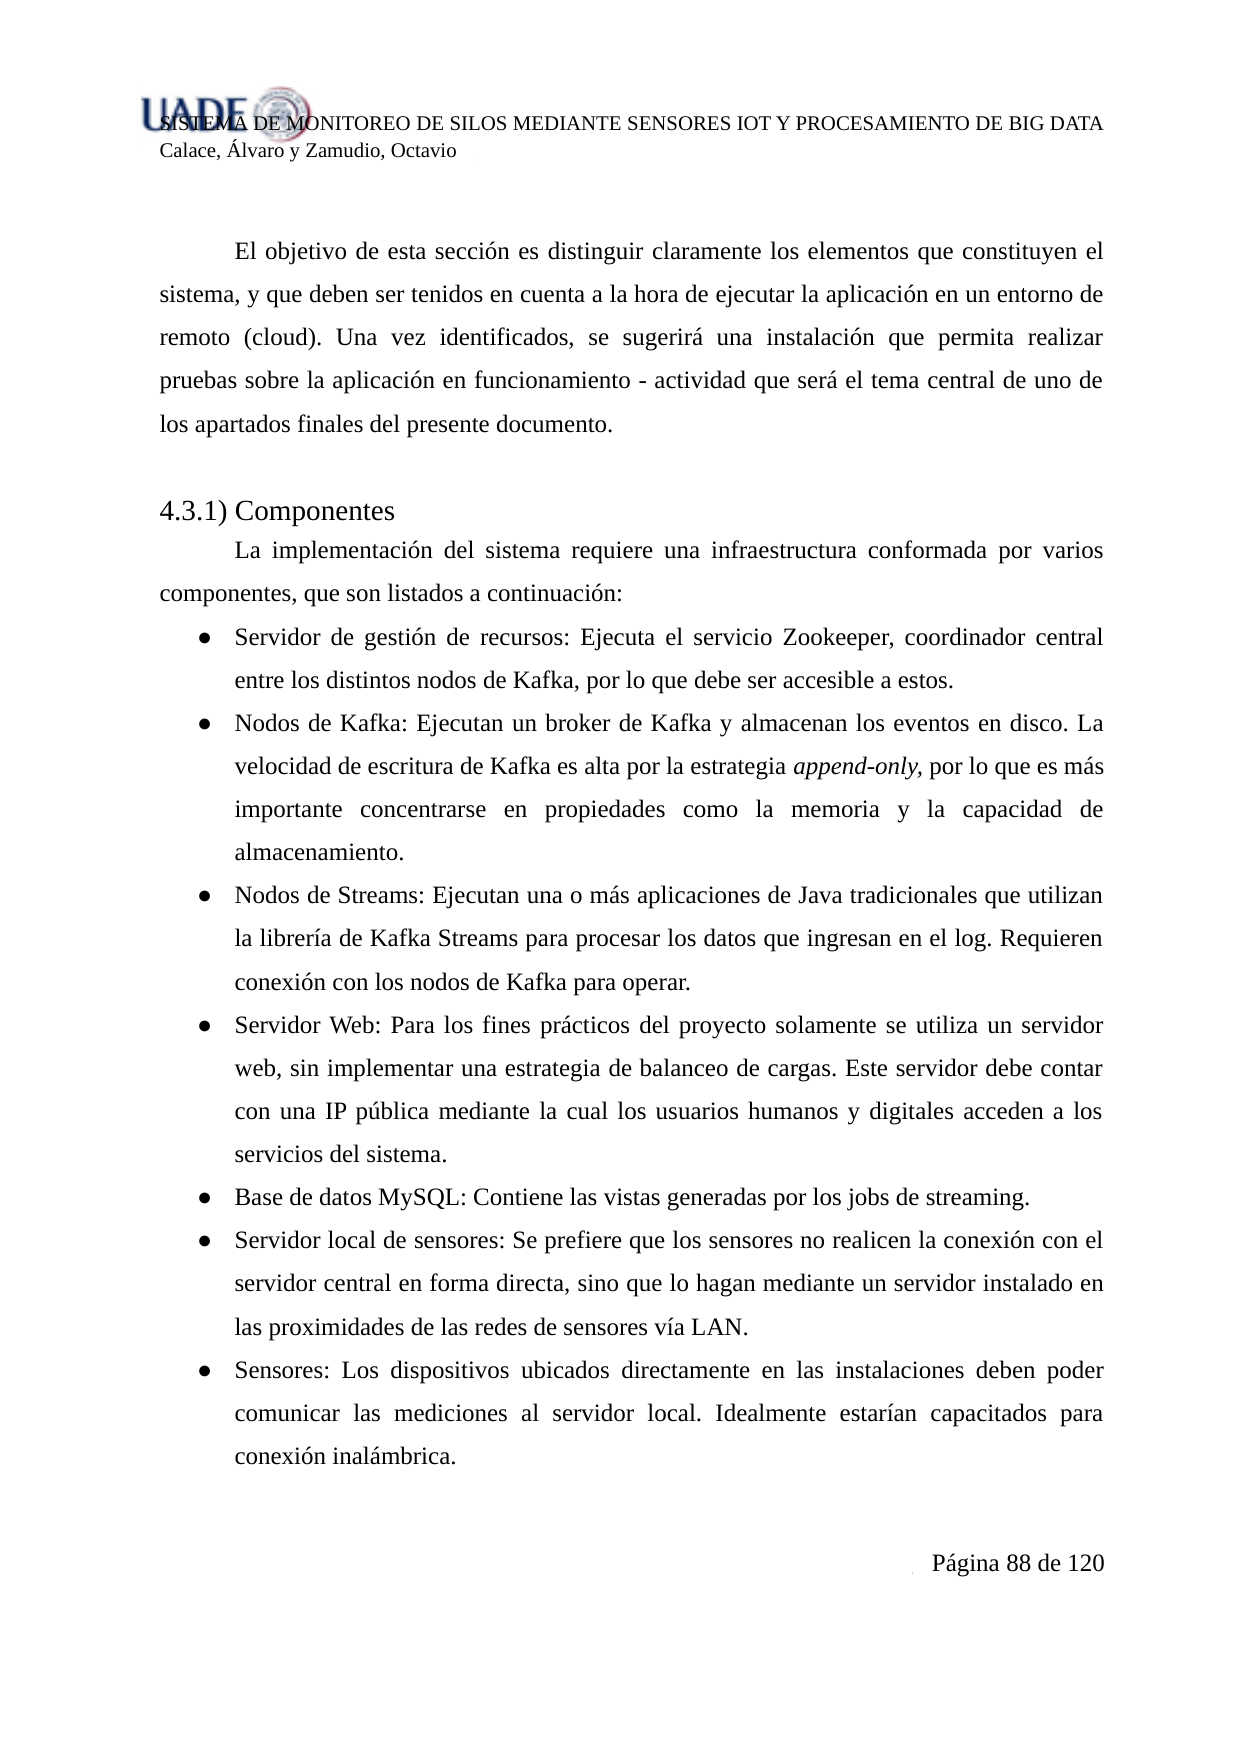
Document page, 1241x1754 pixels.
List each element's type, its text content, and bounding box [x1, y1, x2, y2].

text El objetivo de esta sección es distinguir claramente los elementos que constituyen el sistema, y que deben ser tenidos en cuenta a la hora de ejecutar la aplicación en un entorno de remoto (cloud). Una vez identificados, se sugerirá una instalación que permita realizar pruebas sobre la aplicación en funcionamiento - actividad que será el tema central de uno de los apartados finales del presente documento. [159, 236, 1104, 437]
list Servidor local de sensores: Se prefiere que los sensores no realicen la conexión con el servidor central en forma directa, sino que lo hagan mediante un servidor instalado en las proximidades de las redes de sensores vía LAN. [197, 1225, 1104, 1340]
list Sensores: Los dispositivos ubicados directamente en las instalaciones deben poder comunicar las mediciones al servidor local. Idealmente estarían capacitados para conexión inalámbrica. [197, 1355, 1104, 1470]
list Servidor de gestión de recursos: Ejecuta el servicio Zookeeper, coordinador central entre los distintos nodos de Kafka, por lo que debe ser accesible a estos. [197, 622, 1104, 693]
list Base de datos MySQL: Contiene las vistas generadas por los jobs de streaming. [197, 1182, 1104, 1211]
list Nodos de Streams: Ejecutan una o más aplicaciones de Java tradicionales que utilizan la librería de Kafka Streams para procesar los datos que ingresan en el log. Requieren conexión con los nodos de Kafka para operar. [197, 880, 1104, 995]
list Servidor Web: Para los fines prácticos del proyecto solamente se utiliza un servidor web, sin implementar una estrategia de balanceo de cargas. Este servidor debe contar con una IP pública mediante la cual los usuarios humanos y digitales acceden a los servicios del sistema. [197, 1010, 1104, 1168]
picture [140, 86, 314, 146]
subtitle 4.3.1) Componentes [159, 493, 1104, 527]
list Nodos de Kafka: Ejecutan un broker de Kafka y almacenan los eventos en disco. La velocidad de escritura de Kafka es alta por la estrategia append-only, por lo que es más importante concentrarse en propiedades como la memoria y la capacidad de almacenamiento. [197, 708, 1104, 866]
text La implementación del sistema requiere una infraestructura conformada por varios componentes, que son listados a continuación: [159, 535, 1104, 607]
